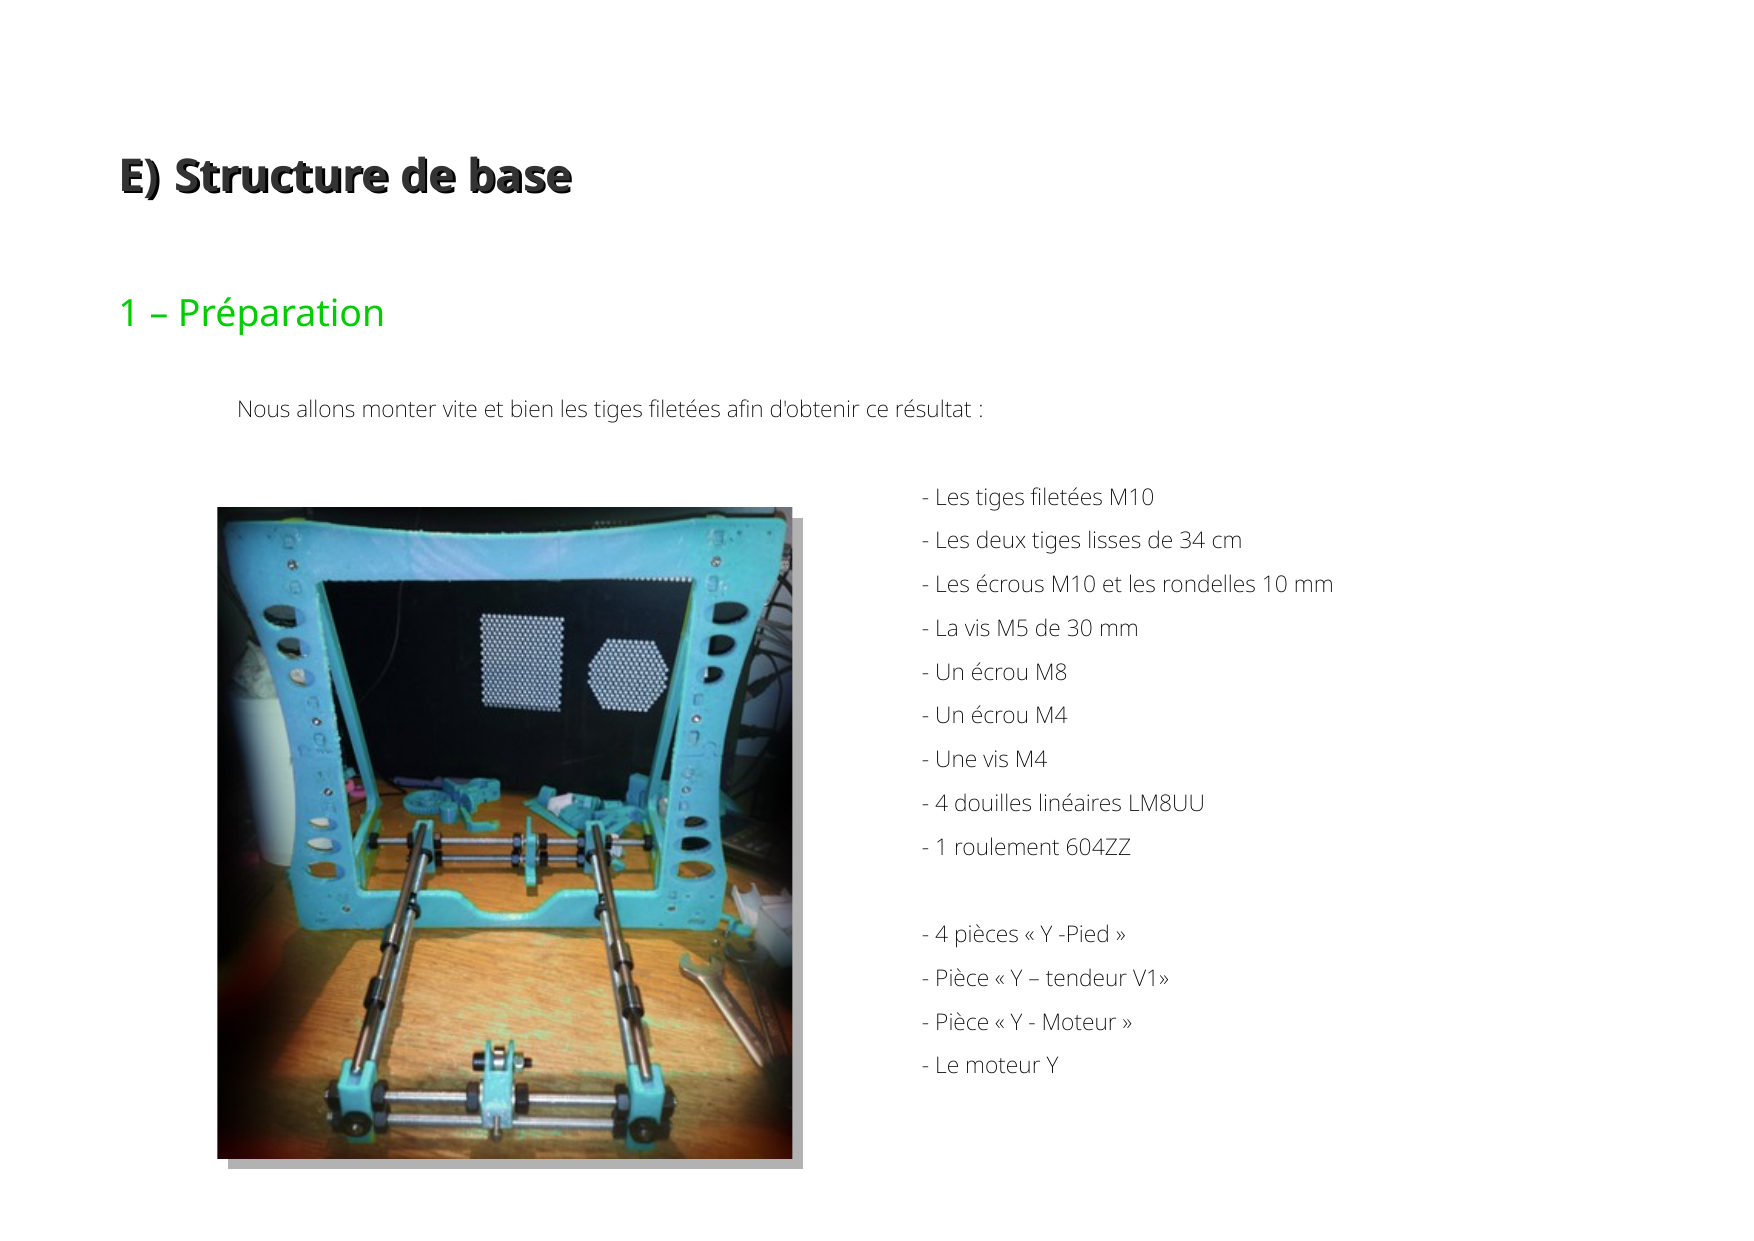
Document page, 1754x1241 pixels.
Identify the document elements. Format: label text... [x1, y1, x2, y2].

text [118, 962, 217, 993]
text - 4 pièces « Y -Pied » [803, 918, 1636, 949]
text - Une vis M4 [803, 743, 1636, 774]
text - Pièce « Y – tendeur V1» [803, 962, 1636, 993]
text - Le moteur Y [803, 1049, 1636, 1081]
text - Un écrou M8 [803, 656, 1636, 687]
text [118, 831, 217, 862]
text [118, 1006, 217, 1037]
picture [217, 507, 793, 1159]
text - Pièce « Y - Moteur » [803, 1006, 1636, 1037]
text [118, 1049, 217, 1081]
text [118, 524, 217, 556]
text [118, 612, 217, 643]
text - Les écrous M10 et les rondelles 10 mm [803, 568, 1636, 599]
text [118, 787, 217, 818]
text - La vis M5 de 30 mm [803, 612, 1636, 643]
text - 4 douilles linéaires LM8UU [803, 787, 1636, 818]
text [118, 656, 217, 687]
text Nous allons monter vite et bien les tiges filetées afin d'obtenir ce résultat : [118, 393, 1636, 424]
text - Les deux tiges lisses de 34 cm [803, 524, 1636, 556]
text [118, 699, 217, 731]
subtitle Structure de base [118, 143, 1636, 205]
text - Un écrou M4 [803, 699, 1636, 731]
text [118, 918, 217, 949]
text - 1 roulement 604ZZ [803, 831, 1636, 862]
text [118, 568, 217, 599]
text [118, 743, 217, 774]
text - Les tiges filetées M10 [118, 481, 1636, 512]
subtitle 1 – Préparation [118, 286, 1636, 337]
